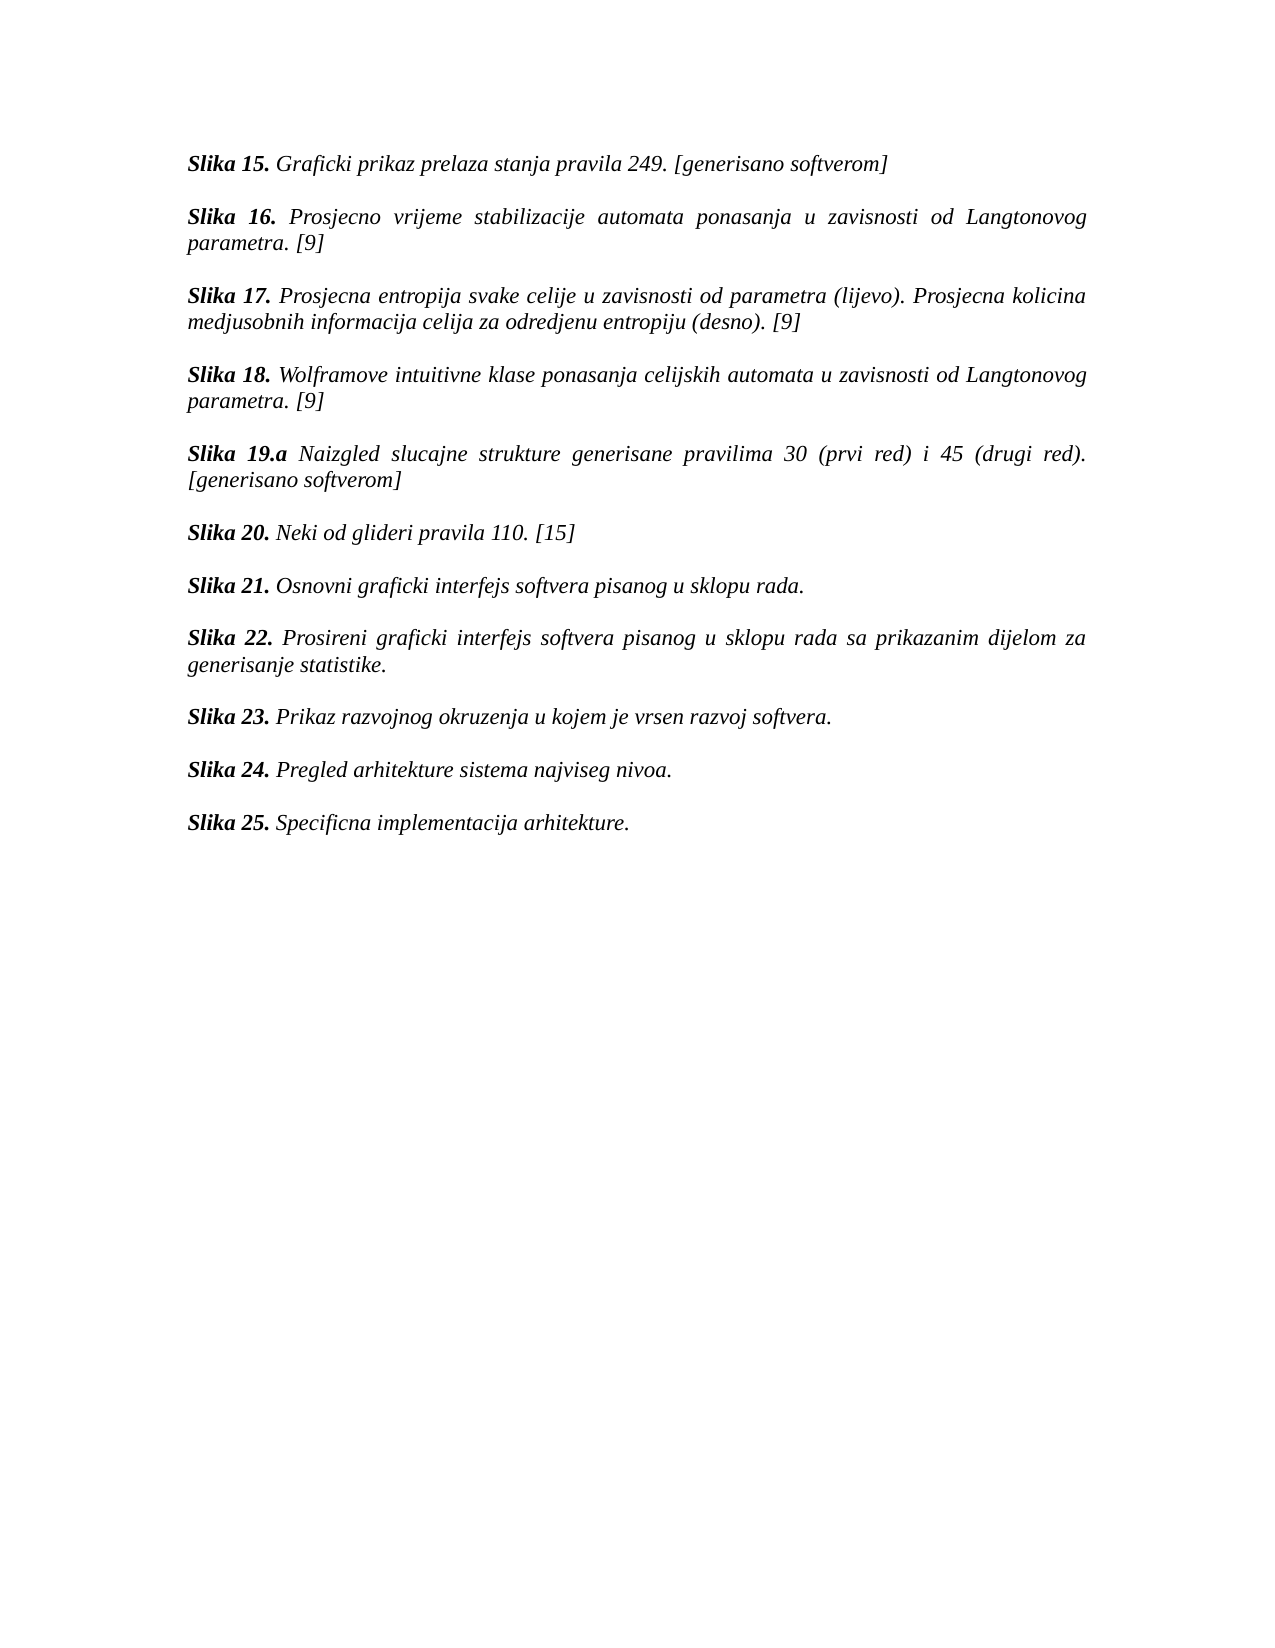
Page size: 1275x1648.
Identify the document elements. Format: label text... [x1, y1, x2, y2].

text Slika 16. Prosjecno vrijeme stabilizacije automata ponasanja u zavisnosti od Langtonovog parametra. [9] [187, 203, 1088, 255]
text Slika 24. Pregled arhitekture sistema najviseg nivoa. [187, 756, 1088, 782]
text Slika 19.a Naizgled slucajne strukture generisane pravilima 30 (prvi red) i 45 (drugi red). [generisano softverom] [187, 440, 1088, 493]
text Slika 20. Neki od glideri pravila 110. [15] [187, 519, 1088, 545]
text Slika 25. Specificna implementacija arhitekture. [187, 809, 1088, 835]
text Slika 15. Graficki prikaz prelaza stanja pravila 249. [generisano softverom] [187, 150, 1088, 176]
text Slika 21. Osnovni graficki interfejs softvera pisanog u sklopu rada. [187, 572, 1088, 598]
text Slika 17. Prosjecna entropija svake celije u zavisnosti od parametra (lijevo). Prosjecna kolicina medjusobnih informacija celija za odredjenu entropiju (desno). [9] [187, 282, 1088, 334]
text Slika 22. Prosireni graficki interfejs softvera pisanog u sklopu rada sa prikazanim dijelom za generisanje statistike. [187, 624, 1088, 677]
text Slika 23. Prikaz razvojnog okruzenja u kojem je vrsen razvoj softvera. [187, 703, 1088, 730]
text Slika 18. Wolframove intuitivne klase ponasanja celijskih automata u zavisnosti od Langtonovog parametra. [9] [187, 361, 1088, 413]
